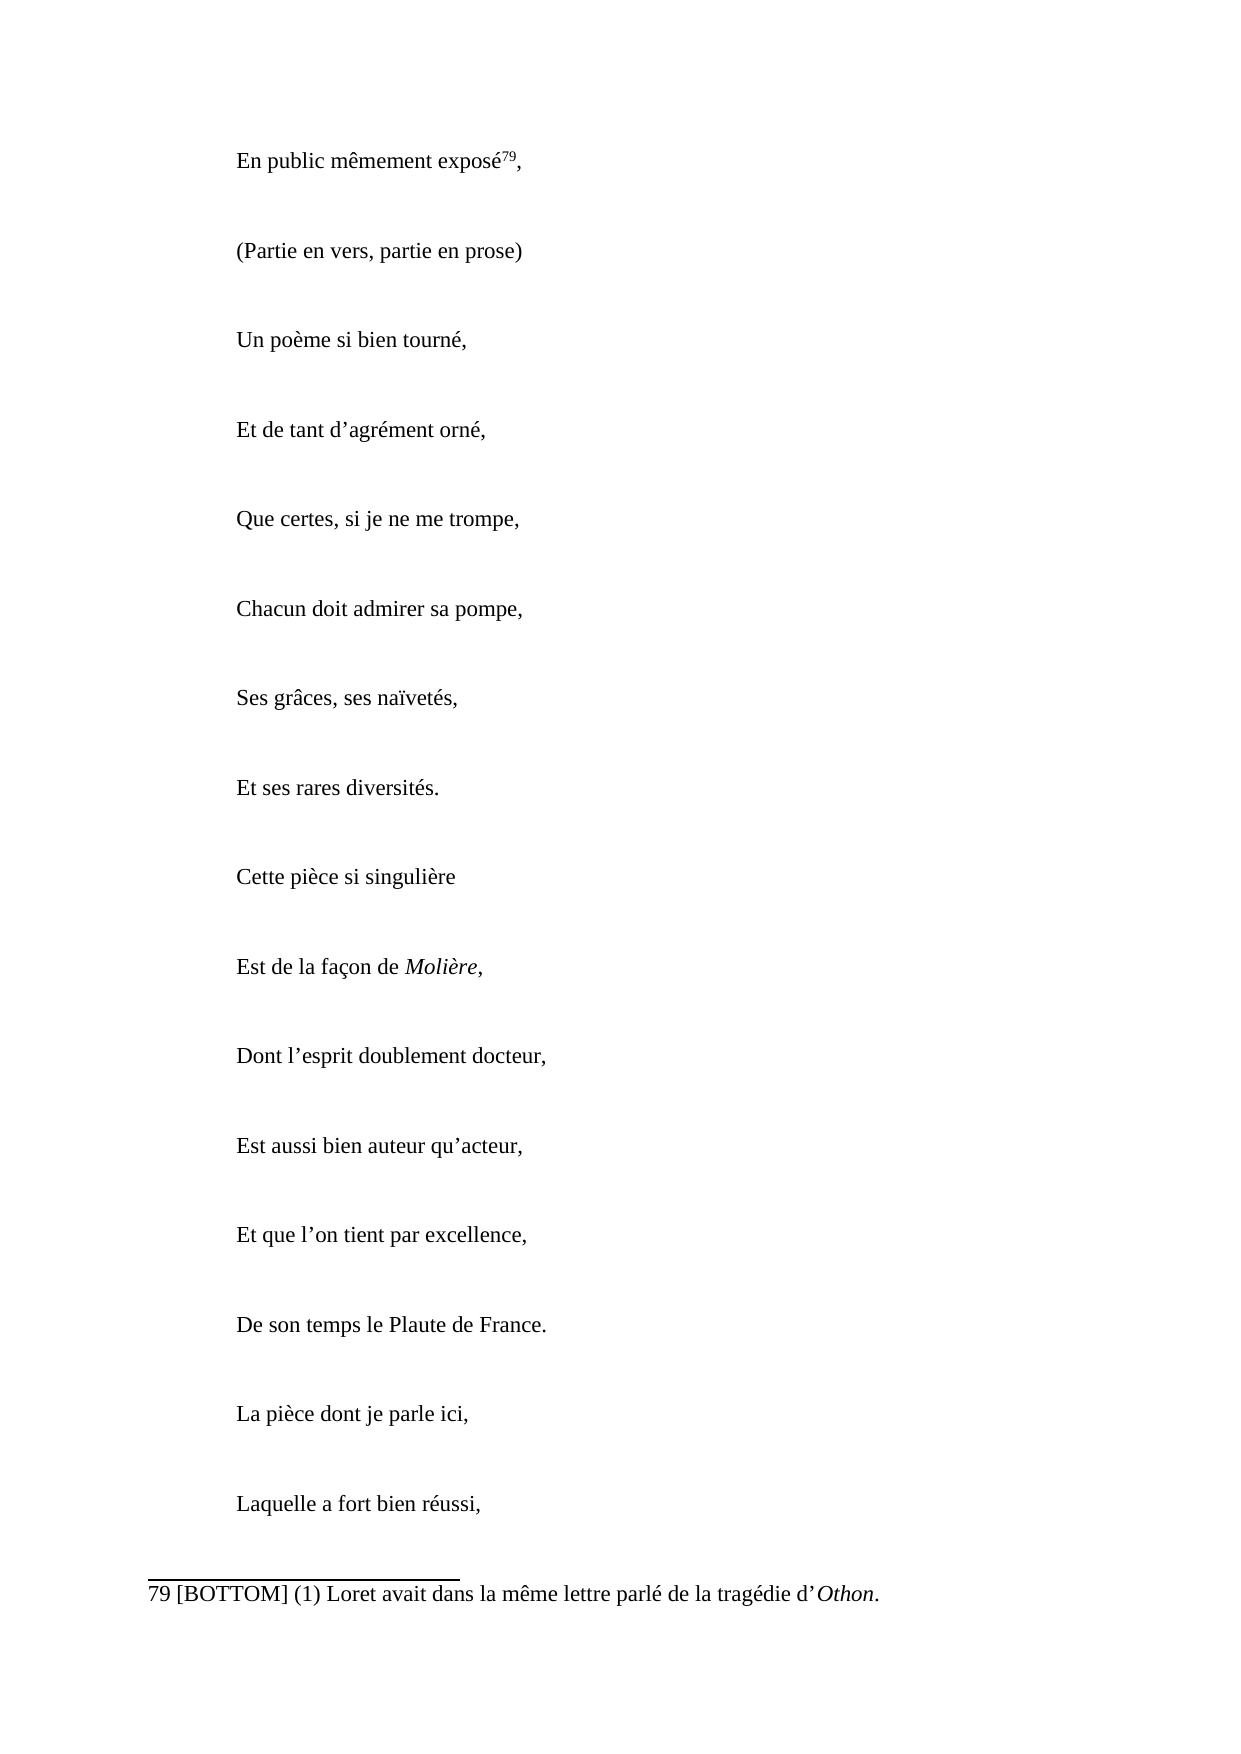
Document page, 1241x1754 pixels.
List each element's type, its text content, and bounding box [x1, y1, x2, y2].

text La pièce dont je parle ici, [236, 1400, 1093, 1427]
text Ses grâces, ses naïvetés, [236, 684, 1093, 711]
text Est aussi bien auteur qu’acteur, [236, 1132, 1093, 1158]
text (Partie en vers, partie en prose) [236, 237, 1093, 263]
text De son temps le Plaute de France. [236, 1311, 1093, 1337]
text Et de tant d’agrément orné, [236, 416, 1093, 442]
text Un poème si bien tourné, [236, 327, 1093, 353]
text Et que l’on tient par excellence, [236, 1221, 1093, 1248]
text [BOTTOM] (1) Loret avait dans la même lettre parlé de la tragédie d’Othon. [148, 1580, 1093, 1606]
text Que certes, si je ne me trompe, [236, 506, 1093, 532]
text Est de la façon de Molière, [236, 953, 1093, 979]
text En public mêmement exposé, [236, 148, 1093, 174]
text Chacun doit admirer sa pompe, [236, 595, 1093, 621]
text Laquelle a fort bien réussi, [236, 1490, 1093, 1516]
text Cette pièce si singulière [236, 863, 1093, 890]
text Et ses rares diversités. [236, 774, 1093, 800]
text Dont l’esprit doublement docteur, [236, 1042, 1093, 1069]
